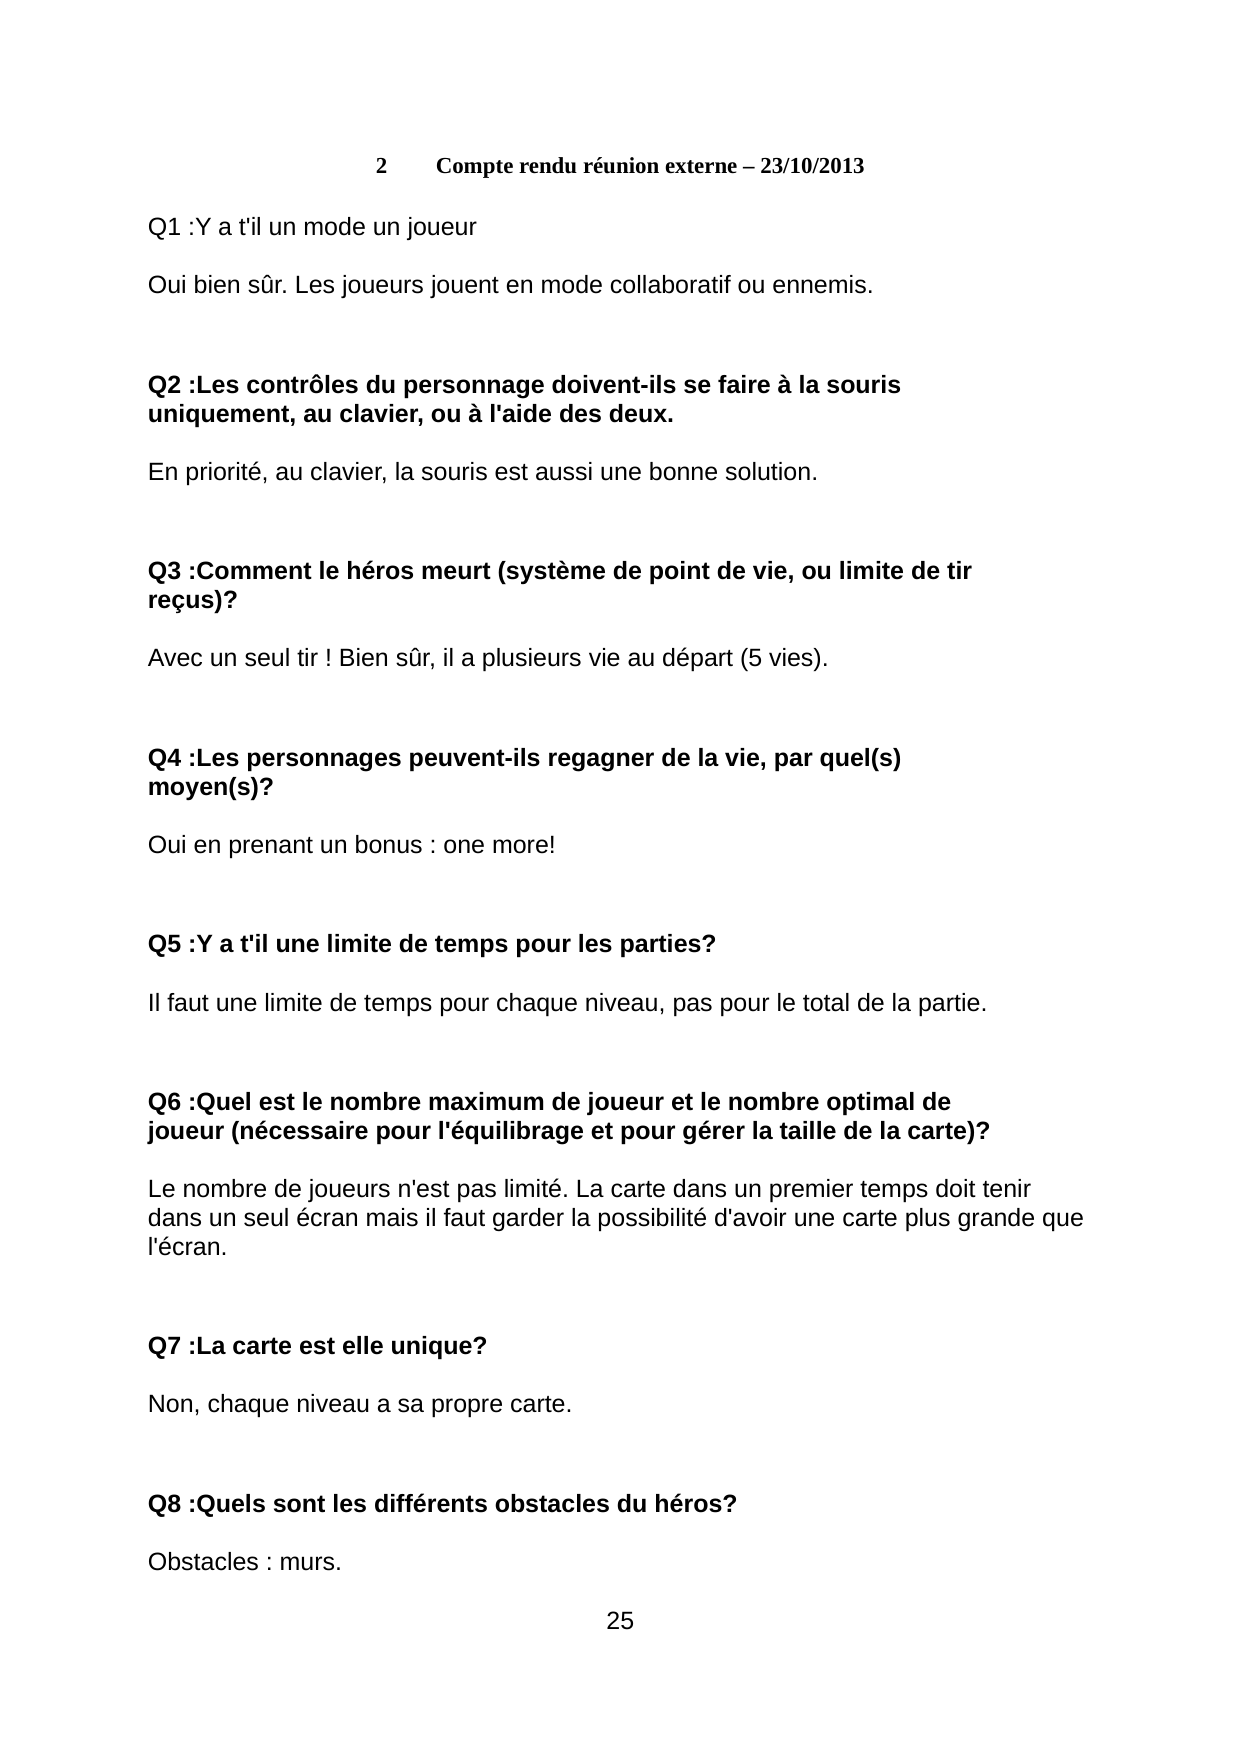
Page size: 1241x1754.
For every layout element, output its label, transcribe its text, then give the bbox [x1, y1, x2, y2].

text Il faut une limite de temps pour chaque niveau, pas pour le total de la partie. [148, 987, 1093, 1016]
subtitle Compte rendu réunion externe – 23/10/2013 [148, 152, 1093, 178]
text Q8 :Quels sont les différents obstacles du héros? [148, 1489, 1033, 1517]
text Obstacles : murs. [148, 1547, 1093, 1576]
text En priorité, au clavier, la souris est aussi une bonne solution. [148, 457, 1093, 486]
text Q7 :La carte est elle unique? [148, 1331, 1033, 1360]
text Q6 :Quel est le nombre maximum de joueur et le nombre optimal de joueur (nécessaire pour l'équilibrage et pour gérer la taille de la carte)? [148, 1087, 1033, 1144]
text Oui en prenant un bonus : one more! [148, 830, 1093, 858]
text Q1 :Y a t'il un mode un joueur [148, 212, 1033, 241]
text Q4 :Les personnages peuvent-ils regagner de la vie, par quel(s) moyen(s)? [148, 743, 1033, 800]
text Non, chaque niveau a sa propre carte. [148, 1389, 1093, 1418]
text Q2 :Les contrôles du personnage doivent-ils se faire à la souris uniquement, au clavier, ou à l'aide des deux. [148, 370, 1033, 427]
text Avec un seul tir ! Bien sûr, il a plusieurs vie au départ (5 vies). [148, 643, 1093, 672]
text Oui bien sûr. Les joueurs jouent en mode collaboratif ou ennemis. [148, 270, 1093, 299]
text Q3 :Comment le héros meurt (système de point de vie, ou limite de tir reçus)? [148, 556, 1033, 614]
text Q5 :Y a t'il une limite de temps pour les parties? [148, 929, 1033, 958]
text Le nombre de joueurs n'est pas limité. La carte dans un premier temps doit tenir dans un seul écran mais il faut garder la possibilité d'avoir une carte plus grande que l'écran. [148, 1174, 1093, 1260]
